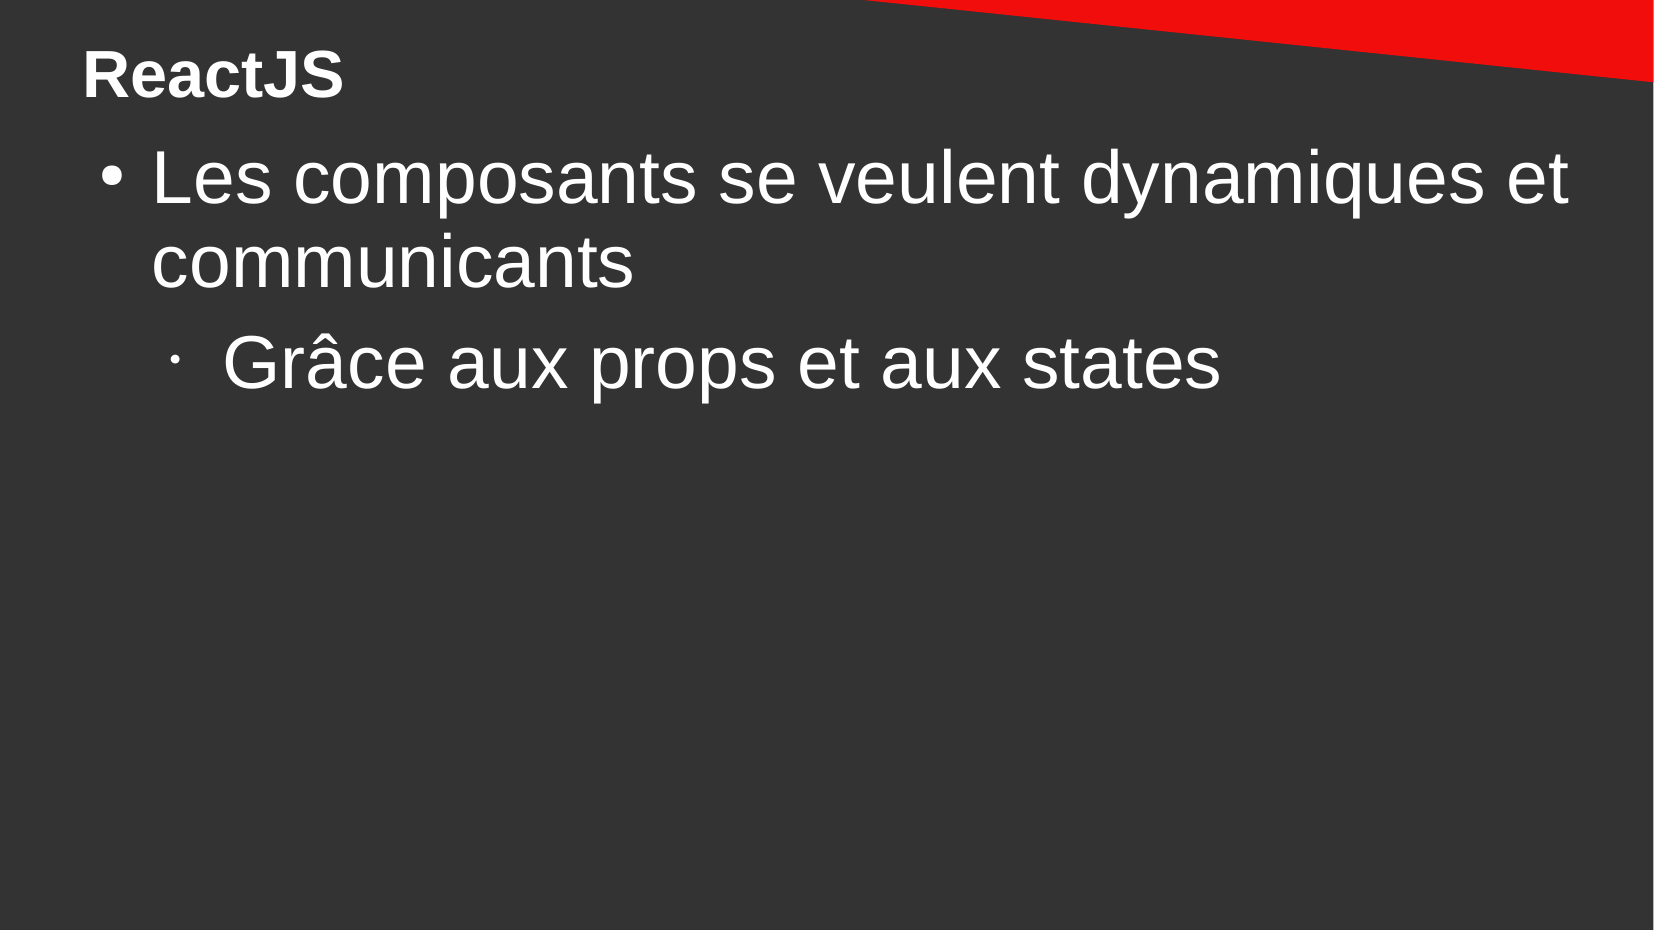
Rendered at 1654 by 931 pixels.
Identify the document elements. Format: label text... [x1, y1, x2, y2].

title ReactJS [82, 37, 1571, 122]
list Les composants se veulent dynamiques et communicants Grâce aux props et aux states [80, 135, 1620, 804]
text_box [863, 0, 1654, 83]
